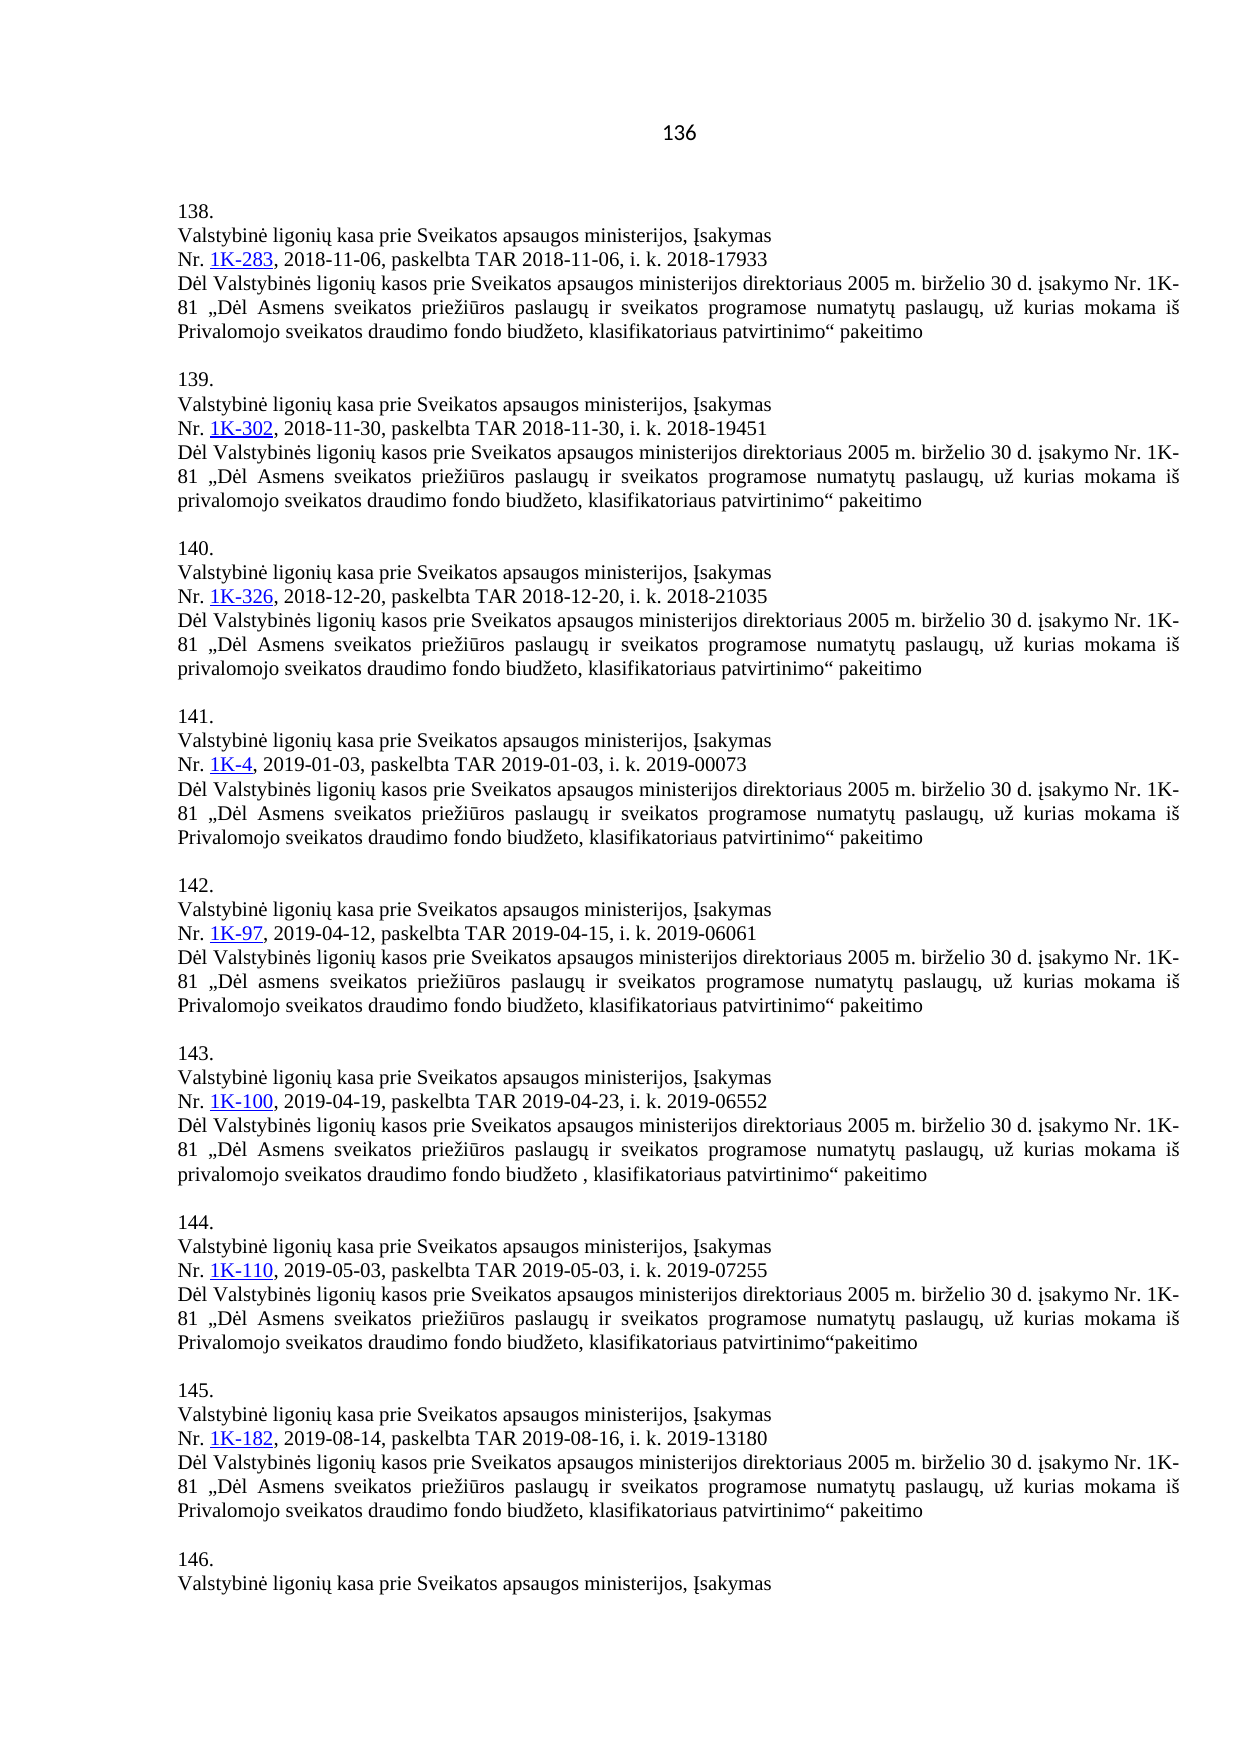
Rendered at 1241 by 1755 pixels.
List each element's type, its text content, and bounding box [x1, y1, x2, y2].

text Valstybinė ligonių kasa prie Sveikatos apsaugos ministerijos, Įsakymas [177, 391, 1181, 416]
text 142. [177, 873, 1181, 897]
text 145. [177, 1378, 1181, 1402]
text Nr. 1K-283, 2018-11-06, paskelbta TAR 2018-11-06, i. k. 2018-17933 [177, 247, 1181, 271]
text Dėl Valstybinės ligonių kasos prie Sveikatos apsaugos ministerijos direktoriaus 2005 m. birželio 30 d. įsakymo Nr. 1K-81 „Dėl Asmens sveikatos priežiūros paslaugų ir sveikatos programose numatytų paslaugų, už kurias mokama iš Privalomojo sveikatos draudimo fondo biudžeto, klasifikatoriaus patvirtinimo“pakeitimo [177, 1282, 1181, 1354]
text Nr. 1K-4, 2019-01-03, paskelbta TAR 2019-01-03, i. k. 2019-00073 [177, 752, 1181, 776]
text Valstybinė ligonių kasa prie Sveikatos apsaugos ministerijos, Įsakymas [177, 1065, 1181, 1089]
text Nr. 1K-97, 2019-04-12, paskelbta TAR 2019-04-15, i. k. 2019-06061 [177, 921, 1181, 945]
text Dėl Valstybinės ligonių kasos prie Sveikatos apsaugos ministerijos direktoriaus 2005 m. birželio 30 d. įsakymo Nr. 1K-81 „Dėl Asmens sveikatos priežiūros paslaugų ir sveikatos programose numatytų paslaugų, už kurias mokama iš privalomojo sveikatos draudimo fondo biudžeto, klasifikatoriaus patvirtinimo“ pakeitimo [177, 439, 1181, 512]
text 138. [177, 199, 1181, 223]
text Dėl Valstybinės ligonių kasos prie Sveikatos apsaugos ministerijos direktoriaus 2005 m. birželio 30 d. įsakymo Nr. 1K-81 „Dėl asmens sveikatos priežiūros paslaugų ir sveikatos programose numatytų paslaugų, už kurias mokama iš Privalomojo sveikatos draudimo fondo biudžeto, klasifikatoriaus patvirtinimo“ pakeitimo [177, 945, 1181, 1017]
text 143. [177, 1041, 1181, 1065]
text Nr. 1K-110, 2019-05-03, paskelbta TAR 2019-05-03, i. k. 2019-07255 [177, 1258, 1181, 1282]
text 140. [177, 536, 1181, 560]
text Valstybinė ligonių kasa prie Sveikatos apsaugos ministerijos, Įsakymas [177, 223, 1181, 247]
text 139. [177, 367, 1181, 391]
text 141. [177, 704, 1181, 728]
text Dėl Valstybinės ligonių kasos prie Sveikatos apsaugos ministerijos direktoriaus 2005 m. birželio 30 d. įsakymo Nr. 1K-81 „Dėl Asmens sveikatos priežiūros paslaugų ir sveikatos programose numatytų paslaugų, už kurias mokama iš Privalomojo sveikatos draudimo fondo biudžeto, klasifikatoriaus patvirtinimo“ pakeitimo [177, 271, 1181, 343]
text Dėl Valstybinės ligonių kasos prie Sveikatos apsaugos ministerijos direktoriaus 2005 m. birželio 30 d. įsakymo Nr. 1K-81 „Dėl Asmens sveikatos priežiūros paslaugų ir sveikatos programose numatytų paslaugų, už kurias mokama iš Privalomojo sveikatos draudimo fondo biudžeto, klasifikatoriaus patvirtinimo“ pakeitimo [177, 776, 1181, 849]
text Valstybinė ligonių kasa prie Sveikatos apsaugos ministerijos, Įsakymas [177, 1571, 1181, 1594]
text Nr. 1K-100, 2019-04-19, paskelbta TAR 2019-04-23, i. k. 2019-06552 [177, 1089, 1181, 1113]
text Nr. 1K-182, 2019-08-14, paskelbta TAR 2019-08-16, i. k. 2019-13180 [177, 1426, 1181, 1450]
text Valstybinė ligonių kasa prie Sveikatos apsaugos ministerijos, Įsakymas [177, 897, 1181, 921]
text Valstybinė ligonių kasa prie Sveikatos apsaugos ministerijos, Įsakymas [177, 1234, 1181, 1258]
text Dėl Valstybinės ligonių kasos prie Sveikatos apsaugos ministerijos direktoriaus 2005 m. birželio 30 d. įsakymo Nr. 1K-81 „Dėl Asmens sveikatos priežiūros paslaugų ir sveikatos programose numatytų paslaugų, už kurias mokama iš privalomojo sveikatos draudimo fondo biudžeto, klasifikatoriaus patvirtinimo“ pakeitimo [177, 608, 1181, 680]
text 146. [177, 1546, 1181, 1571]
text Valstybinė ligonių kasa prie Sveikatos apsaugos ministerijos, Įsakymas [177, 728, 1181, 752]
text Valstybinė ligonių kasa prie Sveikatos apsaugos ministerijos, Įsakymas [177, 1402, 1181, 1426]
text Dėl Valstybinės ligonių kasos prie Sveikatos apsaugos ministerijos direktoriaus 2005 m. birželio 30 d. įsakymo Nr. 1K-81 „Dėl Asmens sveikatos priežiūros paslaugų ir sveikatos programose numatytų paslaugų, už kurias mokama iš privalomojo sveikatos draudimo fondo biudžeto , klasifikatoriaus patvirtinimo“ pakeitimo [177, 1113, 1181, 1186]
text Dėl Valstybinės ligonių kasos prie Sveikatos apsaugos ministerijos direktoriaus 2005 m. birželio 30 d. įsakymo Nr. 1K-81 „Dėl Asmens sveikatos priežiūros paslaugų ir sveikatos programose numatytų paslaugų, už kurias mokama iš Privalomojo sveikatos draudimo fondo biudžeto, klasifikatoriaus patvirtinimo“ pakeitimo [177, 1450, 1181, 1522]
text Valstybinė ligonių kasa prie Sveikatos apsaugos ministerijos, Įsakymas [177, 560, 1181, 584]
text Nr. 1K-302, 2018-11-30, paskelbta TAR 2018-11-30, i. k. 2018-19451 [177, 416, 1181, 439]
text 144. [177, 1209, 1181, 1234]
text Nr. 1K-326, 2018-12-20, paskelbta TAR 2018-12-20, i. k. 2018-21035 [177, 584, 1181, 608]
